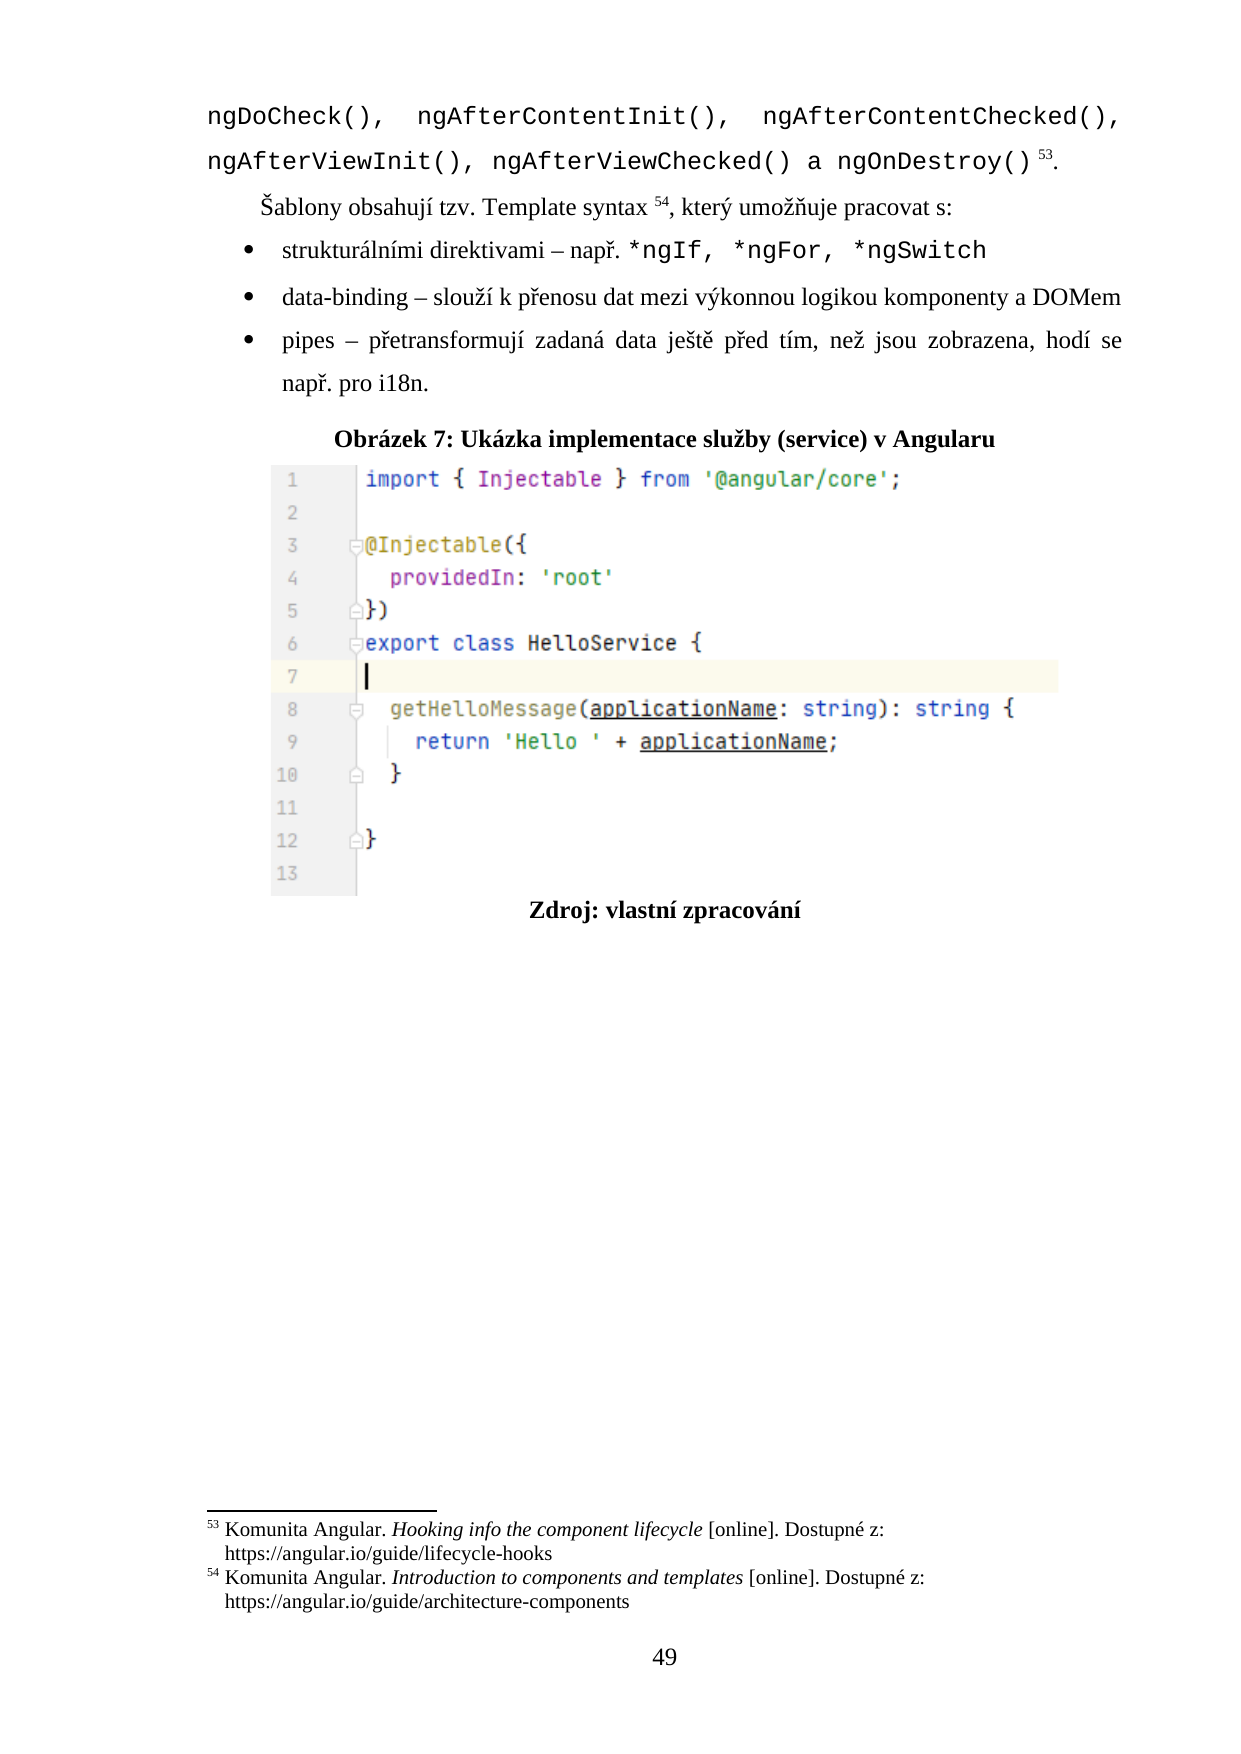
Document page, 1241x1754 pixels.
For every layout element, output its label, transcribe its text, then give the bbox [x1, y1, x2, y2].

text Obrázek 7: Ukázka implementace služby (service) v Angularu [271, 424, 1058, 453]
text Zdroj: vlastní zpracování [271, 896, 1058, 924]
text ngDoCheck(), ngAfterContentInit(), ngAfterContentChecked(), ngAfterViewInit(), ngAfterViewChecked() a ngOnDestroy() . [207, 103, 1122, 177]
text Šablony obsahují tzv. Template syntax , který umožňuje pracovat s: [207, 192, 1122, 221]
list Komunita Angular. Introduction to components and templates [online]. Dostupné z: https://angular.io/guide/architecture-components [207, 1565, 1122, 1613]
list data-binding – slouží k přenosu dat mezi výkonnou logikou komponenty a DOMem [244, 282, 1122, 311]
picture [270, 465, 1059, 896]
list Komunita Angular. Hooking info the component lifecycle [online]. Dostupné z: https://angular.io/guide/lifecycle-hooks [207, 1517, 1122, 1565]
list strukturálními direktivami – např. *ngIf, *ngFor, *ngSwitch [244, 236, 1122, 266]
list pipes – přetransformují zadaná data ještě před tím, než jsou zobrazena, hodí se např. pro i18n. [244, 325, 1122, 397]
